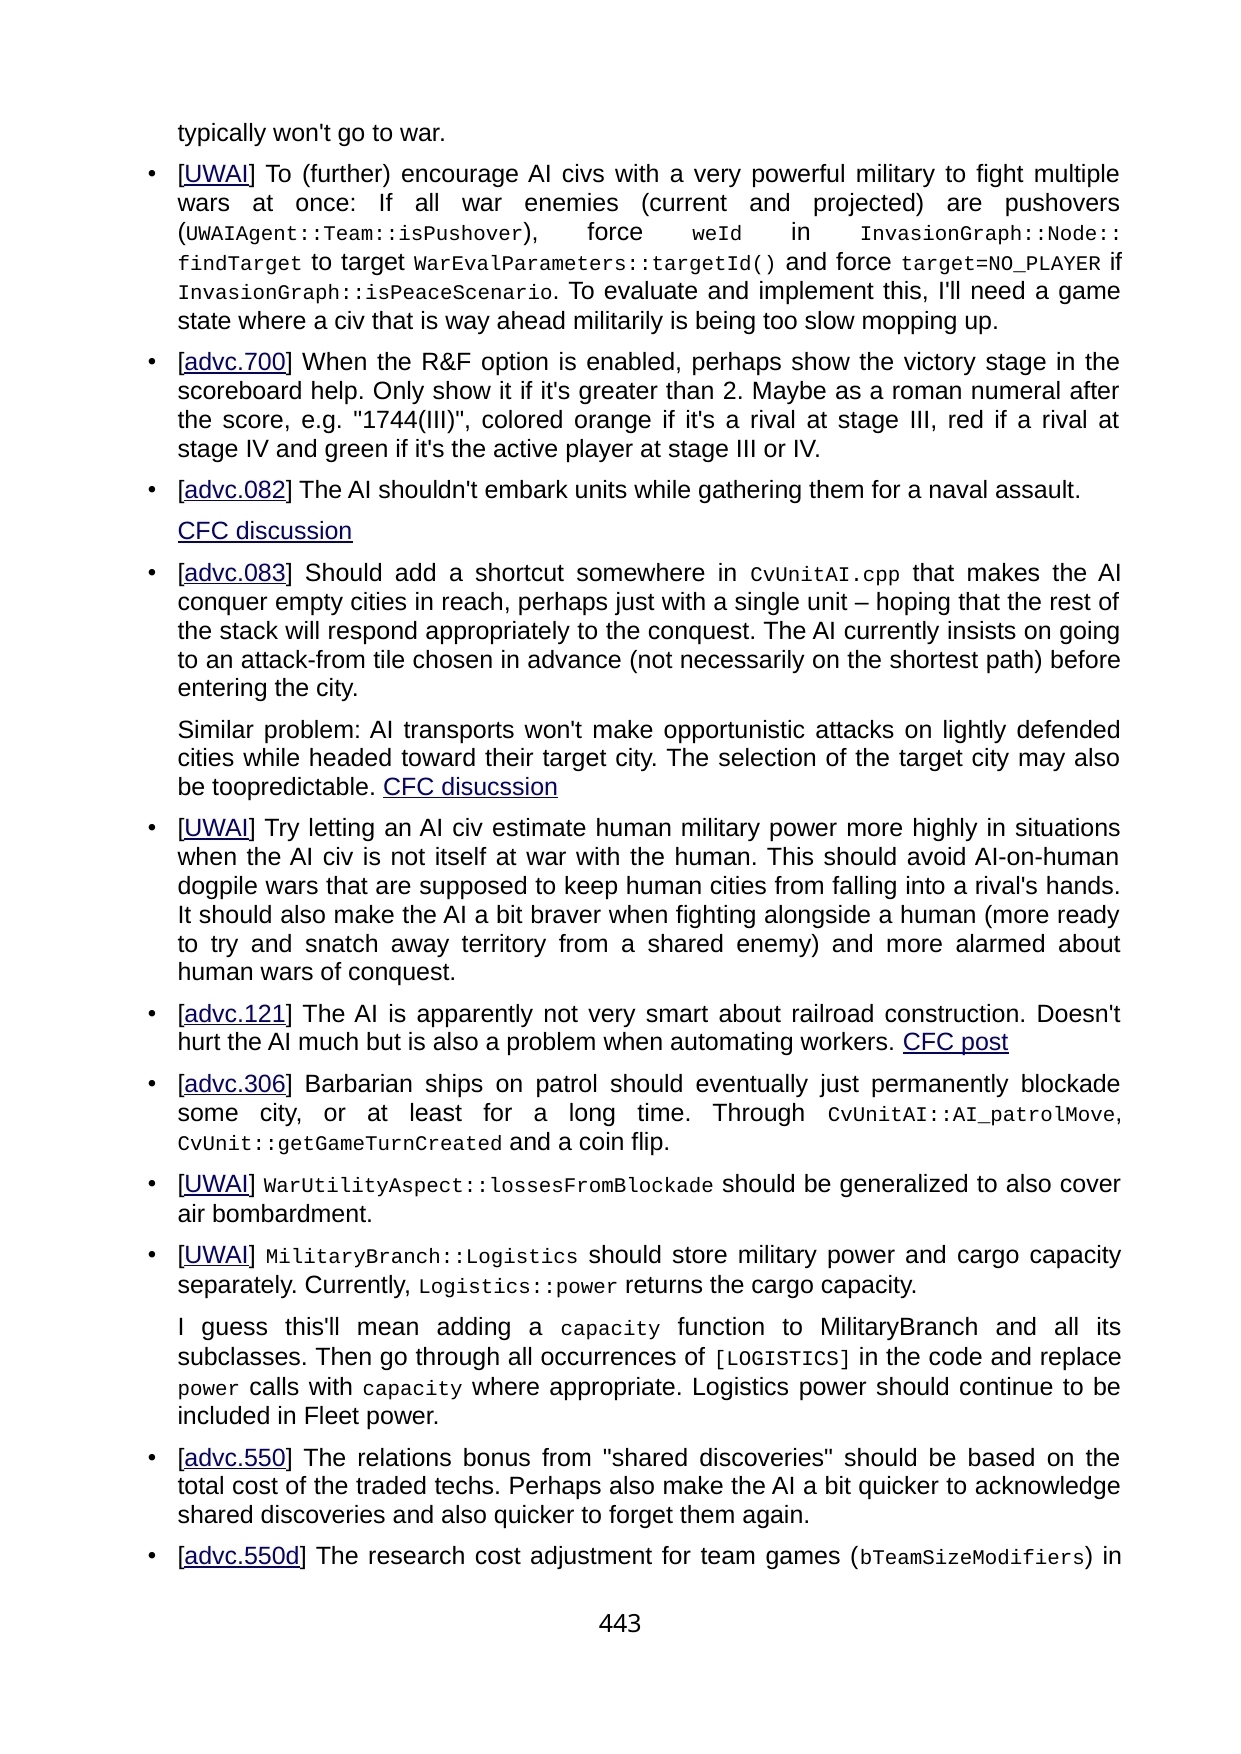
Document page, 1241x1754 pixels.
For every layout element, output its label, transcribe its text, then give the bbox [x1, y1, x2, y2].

list [UWAI] MilitaryBranch::Logistics should store military power and cargo capacity separately. Currently, Logistics::power returns the cargo capacity. [148, 1240, 1122, 1300]
list [advc.550d] The research cost adjustment for team games (bTeamSizeModifiers) in [148, 1541, 1122, 1571]
list [UWAI] WarUtilityAspect::lossesFromBlockade should be generalized to also cover air bombardment. [148, 1169, 1122, 1228]
list [advc.700] When the R&F option is enabled, perhaps show the victory stage in the scoreboard help. Only show it if it's greater than 2. Maybe as a roman numeral after the score, e.g. "1744(III)", colored orange if it's a rival at stage III, red if a rival at stage IV and green if it's the active player at stage III or IV. [148, 347, 1122, 462]
list [UWAI] Try letting an AI civ estimate human military power more highly in situations when the AI civ is not itself at war with the human. This should avoid AI-on-human dogpile wars that are supposed to keep human cities from falling into a rival's hands. It should also make the AI a bit braver when fighting alongside a human (more ready to try and snatch away territory from a shared enemy) and more alarmed about human wars of conquest. [148, 813, 1122, 986]
list typically won't go to war. [148, 118, 1122, 147]
list [advc.550] The relations bonus from "shared discoveries" should be based on the total cost of the traded techs. Perhaps also make the AI a bit quicker to acknowledge shared discoveries and also quicker to forget them again. [148, 1442, 1122, 1529]
list [advc.121] The AI is apparently not very smart about railroad construction. Doesn't hurt the AI much but is also a problem when automating workers. CFC post [148, 998, 1122, 1056]
list Similar problem: AI transports won't make opportunistic attacks on lightly defended cities while headed toward their target city. The selection of the target city may also be toopredictable. CFC disucssion [148, 715, 1122, 801]
list [advc.306] Barbarian ships on patrol should eventually just permanently blockade some city, or at least for a long time. Through CvUnitAI::AI_patrolMove, CvUnit::getGameTurnCreated and a coin flip. [148, 1069, 1122, 1157]
list I guess this'll mean adding a capacity function to MilitaryBranch and all its subclasses. Then go through all occurrences of [LOGISTICS] in the code and replace power calls with capacity where appropriate. Logistics power should continue to be included in Fleet power. [148, 1312, 1122, 1430]
list [UWAI] To (further) encourage AI civs with a very powerful military to fight multiple wars at once: If all war enemies (current and projected) are pushovers (UWAIAgent::Team::isPushover), force weId in InvasionGraph::Node:: findTarget to target WarEvalParameters::targetId() and force target=NO_PLAYER if InvasionGraph::isPeaceScenario. To evaluate and implement this, I'll need a game state where a civ that is way ahead militarily is being too slow mopping up. [148, 159, 1122, 335]
list [advc.083] Should add a shortcut somewhere in CvUnitAI.cpp that makes the AI conquer empty cities in reach, perhaps just with a single unit – hoping that the rest of the stack will respond appropriately to the conquest. The AI currently insists on going to an attack-from tile chosen in advance (not necessarily on the shortest path) before entering the city. [148, 557, 1122, 702]
list [advc.082] The AI shouldn't embark units while gathering them for a naval assault. [148, 475, 1122, 504]
list CFC discussion [148, 516, 1122, 545]
